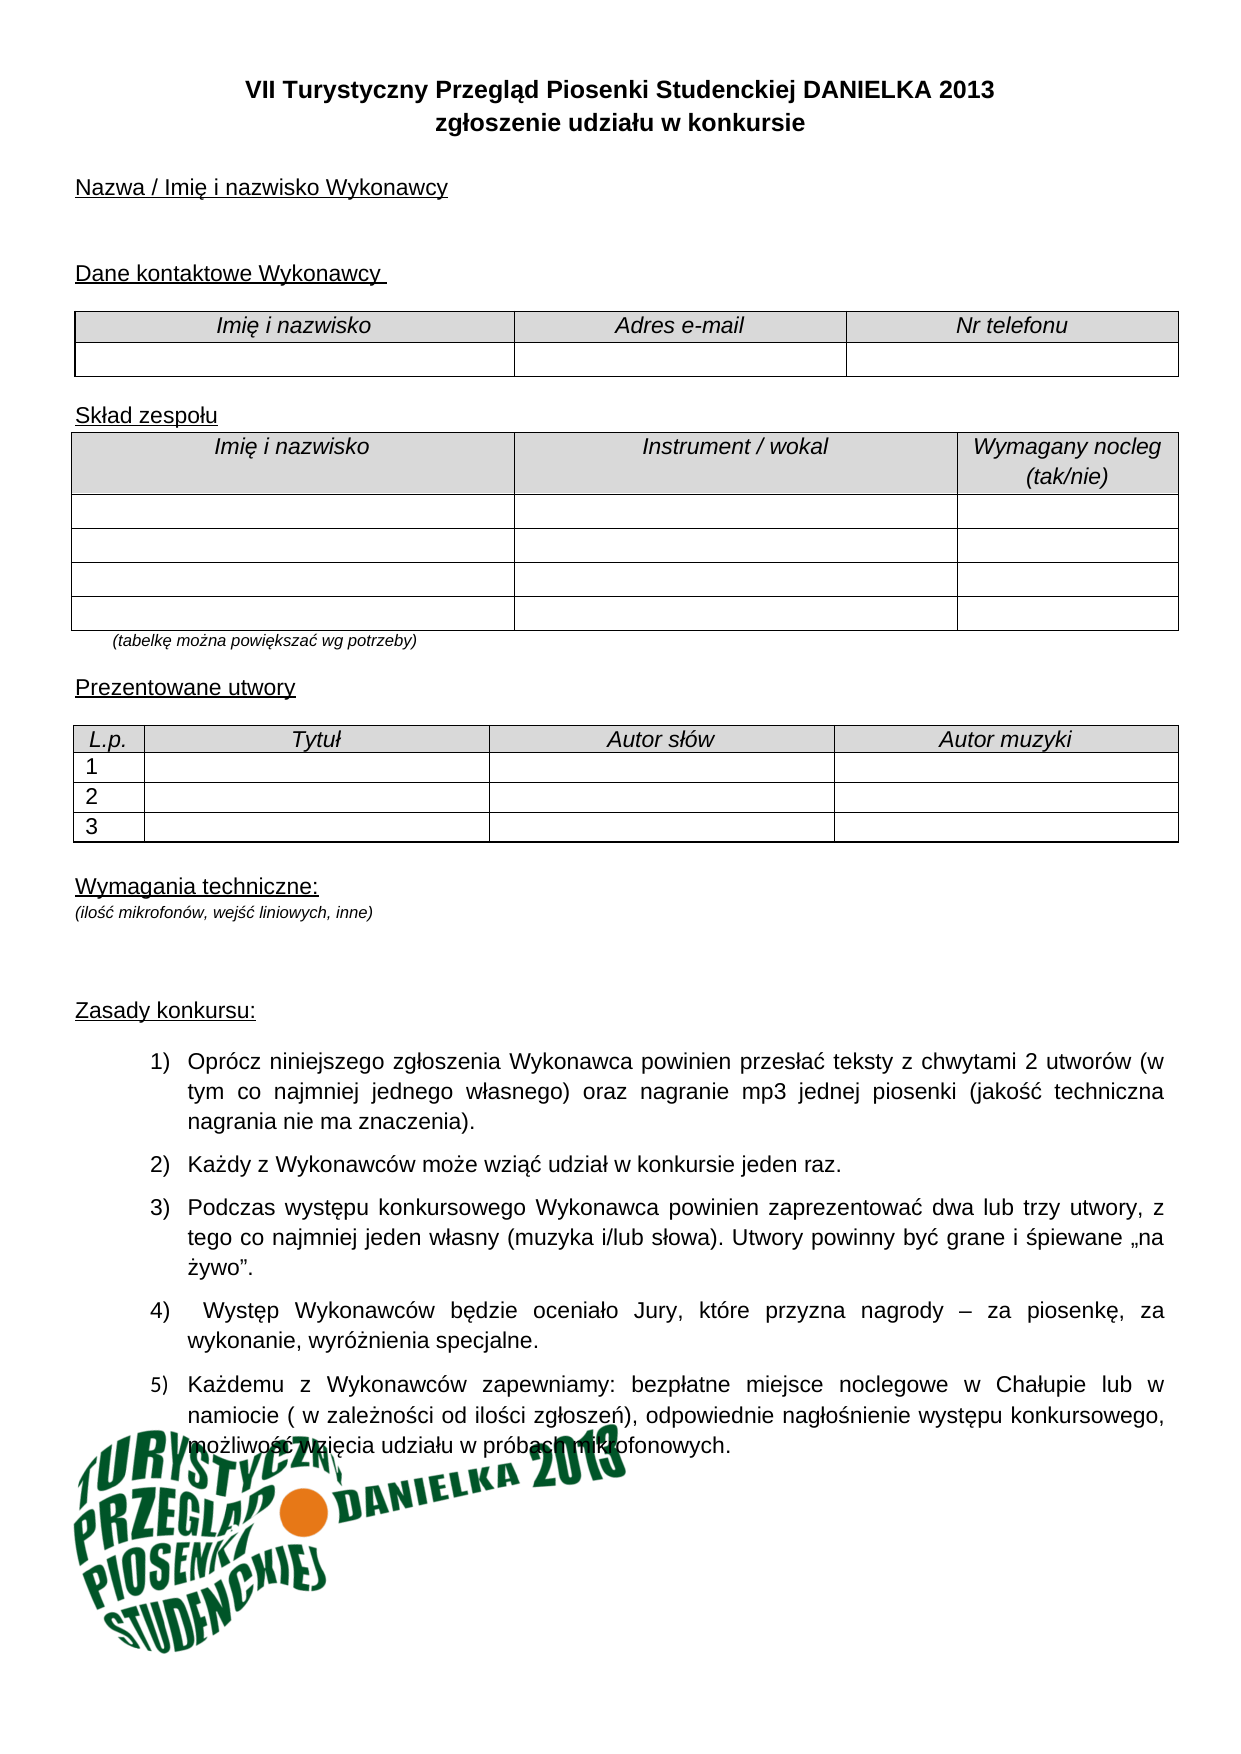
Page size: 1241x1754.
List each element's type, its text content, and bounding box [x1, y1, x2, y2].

text (ilość mikrofonów, wejść liniowych, inne) [75, 903, 1165, 922]
list Oprócz niniejszego zgłoszenia Wykonawca powinien przesłać teksty z chwytami 2 utworów (w tym co najmniej jednego własnego) oraz nagranie mp3 jednej piosenki (jakość techniczna nagrania nie ma znaczenia). [150, 1048, 1165, 1134]
table_cell [490, 813, 834, 841]
table_header Autor muzyki [835, 726, 1178, 752]
table_cell [515, 343, 846, 376]
list Dane kontaktowe Wykonawcy [75, 259, 1165, 286]
list Występ Wykonawców będzie oceniało Jury, które przyzna nagrody – za piosenkę, za wykonanie, wyróżnienia specjalne. [150, 1297, 1165, 1353]
table_cell [72, 529, 514, 562]
list (tabelkę można powiększać wg potrzeby) [112, 631, 1165, 650]
list Każdy z Wykonawców może wziąć udział w konkursie jeden raz. [150, 1151, 1165, 1177]
list Każdemu z Wykonawców zapewniamy: bezpłatne miejsce noclegowe w Chałupie lub w namiocie ( w zależności od ilości zgłoszeń), odpowiednie nagłośnienie występu konkursowego, możliwość wzięcia udziału w próbach mikrofonowych. [150, 1370, 1165, 1458]
table_cell [515, 495, 957, 528]
table_cell [515, 529, 957, 562]
table_cell [145, 813, 489, 841]
table_cell [515, 563, 957, 596]
table_cell [76, 343, 514, 376]
table_cell [145, 753, 489, 782]
table_header Instrument / wokal [515, 433, 957, 493]
list Skład zespołu [75, 402, 1165, 428]
table_cell [145, 783, 489, 812]
table_cell [72, 597, 514, 630]
text zgłoszenie udziału w konkursie [75, 108, 1165, 137]
table_cell [490, 753, 834, 782]
table_cell [847, 343, 1178, 376]
list Nazwa / Imię i nazwisko Wykonawcy [75, 174, 1165, 231]
table_header Imię i nazwisko [72, 433, 514, 493]
table_cell [72, 495, 514, 528]
table_cell [515, 597, 957, 630]
table_header Imię i nazwisko [76, 312, 514, 342]
table_cell 3 [74, 813, 144, 841]
table_cell [958, 495, 1178, 528]
list Prezentowane utwory [75, 674, 1165, 700]
table_header L.p. [74, 726, 144, 752]
text Wymagania techniczne: [75, 843, 1165, 899]
table_cell [835, 783, 1178, 812]
text Zasady konkursu: [75, 997, 1165, 1023]
text VII Turystyczny Przegląd Piosenki Studenckiej DANIELKA 2013 [75, 75, 1165, 104]
table_cell [835, 813, 1178, 841]
table_header Adres e-mail [515, 312, 846, 342]
list Podczas występu konkursowego Wykonawca powinien zaprezentować dwa lub trzy utwory, z tego co najmniej jeden własny (muzyka i/lub słowa). Utwory powinny być grane i śpiewane „na żywo”. [150, 1194, 1165, 1280]
table_cell [835, 753, 1178, 782]
table_header Nr telefonu [847, 312, 1178, 342]
table_header Wymagany nocleg (tak/nie) [958, 433, 1178, 493]
table_cell [958, 597, 1178, 630]
table_cell 2 [74, 783, 144, 812]
table_header Tytuł [145, 726, 489, 752]
table_cell [958, 563, 1178, 596]
table_cell 1 [74, 753, 144, 782]
table_cell [490, 783, 834, 812]
table_header Autor słów [490, 726, 834, 752]
table_cell [958, 529, 1178, 562]
table_cell [72, 563, 514, 596]
